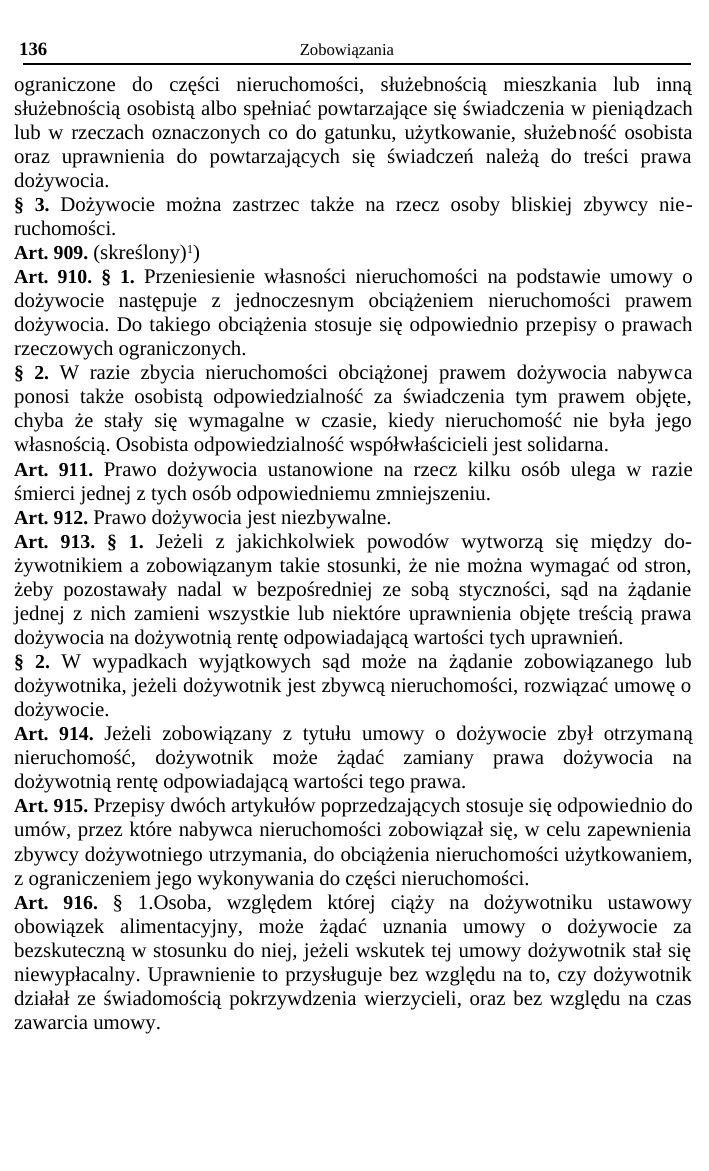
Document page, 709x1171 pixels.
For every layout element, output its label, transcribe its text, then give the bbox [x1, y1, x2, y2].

text Art. 911. Prawo dożywocia ustanowione na rzecz kilku osób ulega w ra­zie śmierci jednej z tych osób odpowiedniemu zmniejszeniu. [14, 456, 692, 504]
text Zobowiązania [299, 40, 692, 59]
text Art. 916. § 1.Osoba, względem której ciąży na dożywotniku ustawowy obowiązek alimentacyjny, może żądać uznania umowy o dożywocie za bezskuteczną w stosunku do niej, jeżeli wskutek tej umowy dożywotnik stał się niewypłacalny. Uprawnienie to przysługuje bez względu na to, czy dożywotnik działał ze świadomością pokrzywdzenia wierzycieli, oraz bez względu na czas zawarcia umowy. [14, 889, 692, 1034]
text § 3. Dożywocie można zastrzec także na rzecz osoby bliskiej zbywcy nie­ruchomości. [14, 192, 692, 240]
text ograniczone do części nieruchomości, służebnością mieszkania lub inną służebnością osobistą albo spełniać powtarzające się świadczenia w pienią­dzach lub w rzeczach oznaczonych co do gatunku, użytkowanie, służeb­ność osobista oraz uprawnienia do powtarzających się świadczeń należą do treści prawa dożywocia. [14, 71, 692, 192]
text Art. 910. § 1. Przeniesienie własności nieruchomości na podstawie umo­wy o dożywocie następuje z jednoczesnym obciążeniem nieruchomości prawem dożywocia. Do takiego obciążenia stosuje się odpowiednio prze­pisy o prawach rzeczowych ograniczonych. [14, 264, 692, 360]
text Art. 915. Przepisy dwóch artykułów poprzedzających stosuje się odpowie­dnio do umów, przez które nabywca nieruchomości zobowiązał się, w celu zapewnienia zbywcy dożywotniego utrzymania, do obciążenia nierucho­mości użytkowaniem, z ograniczeniem jego wykonywania do części nie­ruchomości. [14, 793, 692, 889]
text § 2. W razie zbycia nieruchomości obciążonej prawem dożywocia nabyw­ca ponosi także osobistą odpowiedzialność za świadczenia tym prawem objęte, chyba że stały się wymagalne w czasie, kiedy nieruchomość nie była jego własnością. Osobista odpowiedzialność współwłaścicieli jest solidarna. [14, 360, 692, 456]
text § 2. W wypadkach wyjątkowych sąd może na żądanie zobowiązanego lub dożywotnika, jeżeli dożywotnik jest zbywcą nieruchomości, rozwiązać umowę o dożywocie. [14, 649, 692, 721]
text 136 [19, 37, 52, 59]
text Art. 912. Prawo dożywocia jest niezbywalne. [14, 504, 692, 529]
text Art. 914. Jeżeli zobowiązany z tytułu umowy o dożywocie zbył otrzyma­ną nieruchomość, dożywotnik może żądać zamiany prawa dożywocia na dożywotnią rentę odpowiadającą wartości tego prawa. [14, 721, 692, 793]
text Art. 913. § 1. Jeżeli z jakichkolwiek powodów wytworzą się między do- żywotnikiem a zobowiązanym takie stosunki, że nie można wymagać od stron, żeby pozostawały nadal w bezpośredniej ze sobą styczności, sąd na żądanie jednej z nich zamieni wszystkie lub niektóre uprawnienia objęte treścią prawa dożywocia na dożywotnią rentę odpowiadającą wartości tych uprawnień. [14, 529, 692, 649]
text Art. 909. (skreślony)1) [14, 240, 692, 264]
